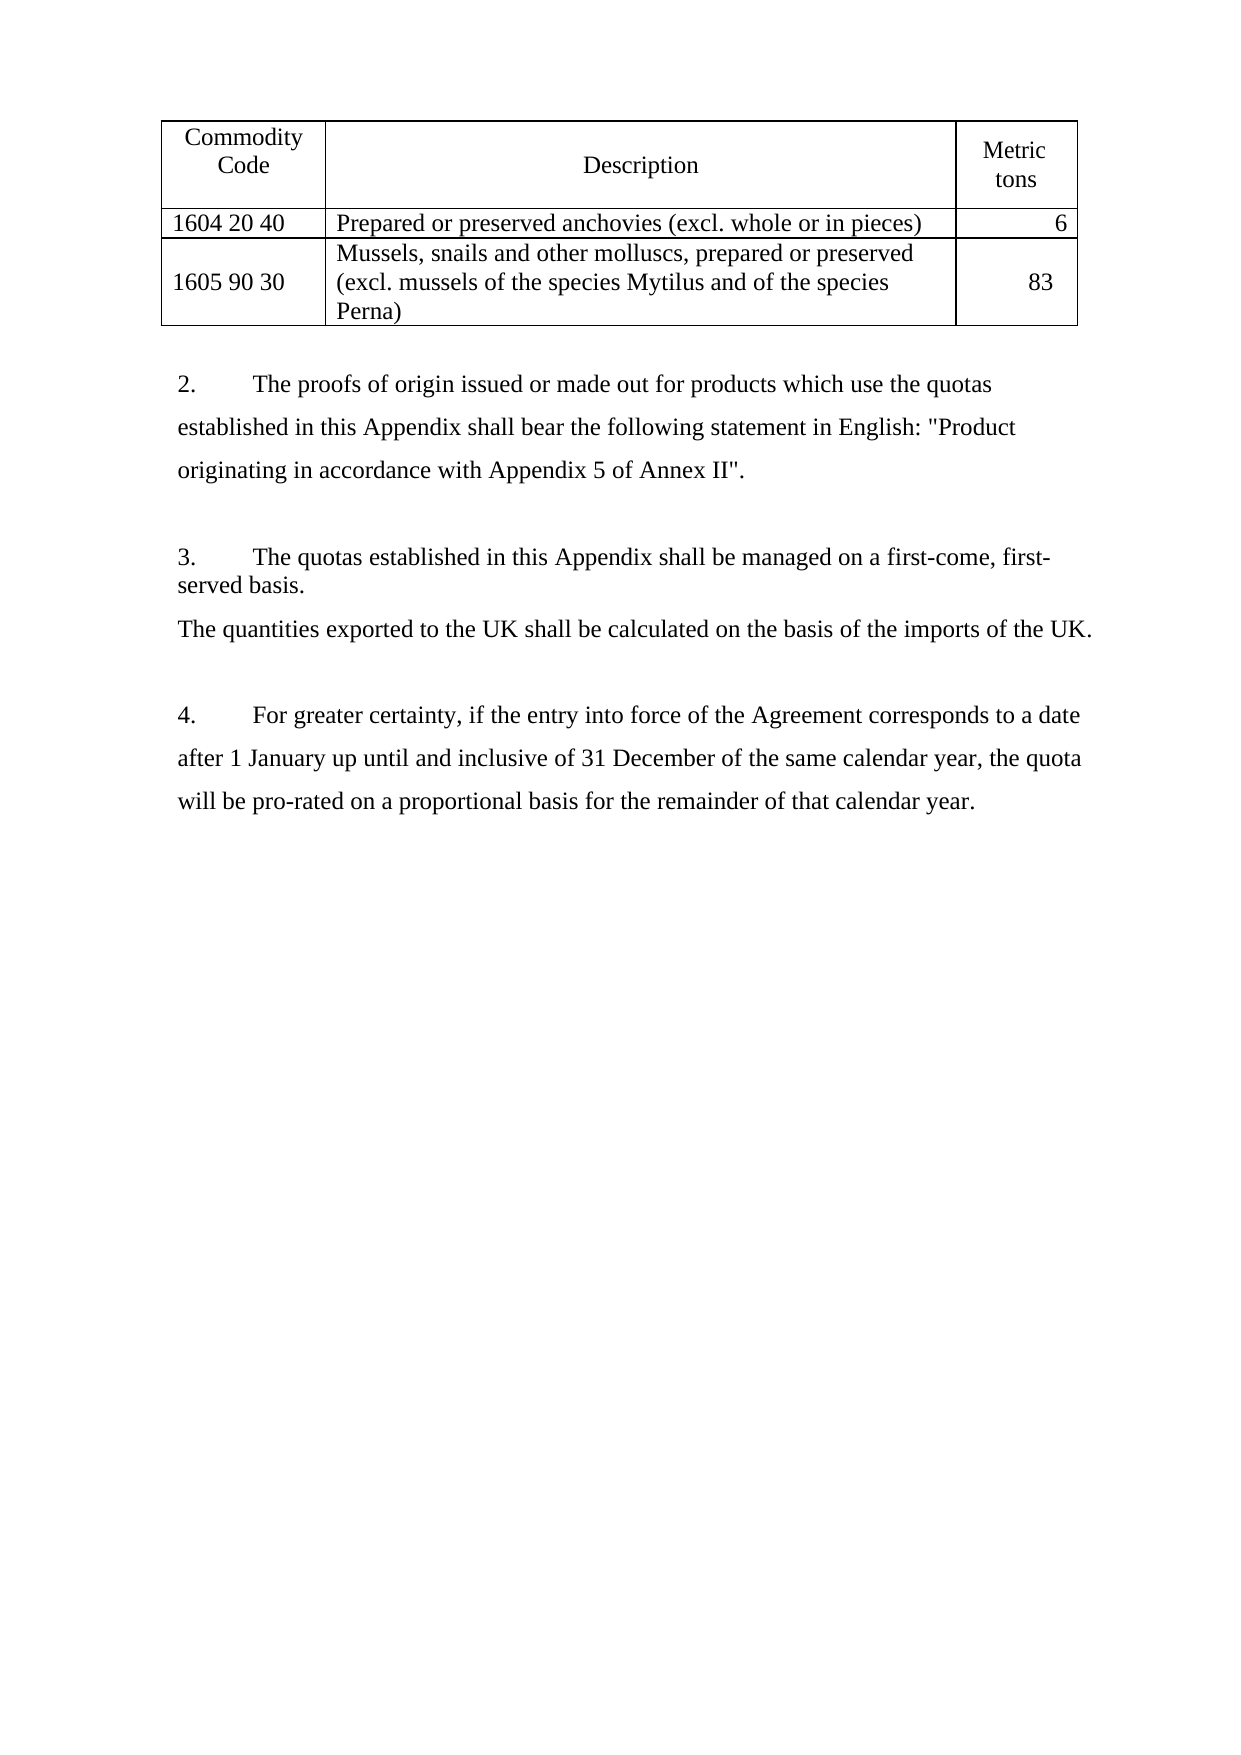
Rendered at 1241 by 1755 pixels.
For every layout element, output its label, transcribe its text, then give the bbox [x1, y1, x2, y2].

table_cell Prepared or preserved anchovies (excl. whole or in pieces) [326, 209, 955, 237]
table_cell 83 [957, 239, 1077, 324]
table_cell 1605 90 30 [162, 239, 325, 324]
table_cell 1604 20 40 [162, 209, 325, 237]
table_header Metric tons [957, 122, 1077, 207]
table_header Commodity Code [162, 122, 325, 207]
table_header Description [326, 122, 955, 207]
table_cell Mussels, snails and other molluscs, prepared or preserved (excl. mussels of the species Mytilus and of the species Perna) [326, 239, 955, 324]
table_cell 6 [957, 209, 1077, 237]
text The quantities exported to the UK shall be calculated on the basis of the imports of the UK. [177, 614, 1115, 642]
list The quotas established in this Appendix shall be managed on a first-come, first-served basis. [177, 542, 1115, 599]
list The proofs of origin issued or made out for products which use the quotas established in this Appendix shall bear the following statement in English: "Product originating in accordance with Appendix 5 of Annex II". [177, 369, 1098, 484]
list For greater certainty, if the entry into force of the Agreement corresponds to a date after 1 January up until and inclusive of 31 December of the same calendar year, the quota will be pro-rated on a proportional basis for the remainder of that calendar year. [177, 700, 1115, 815]
